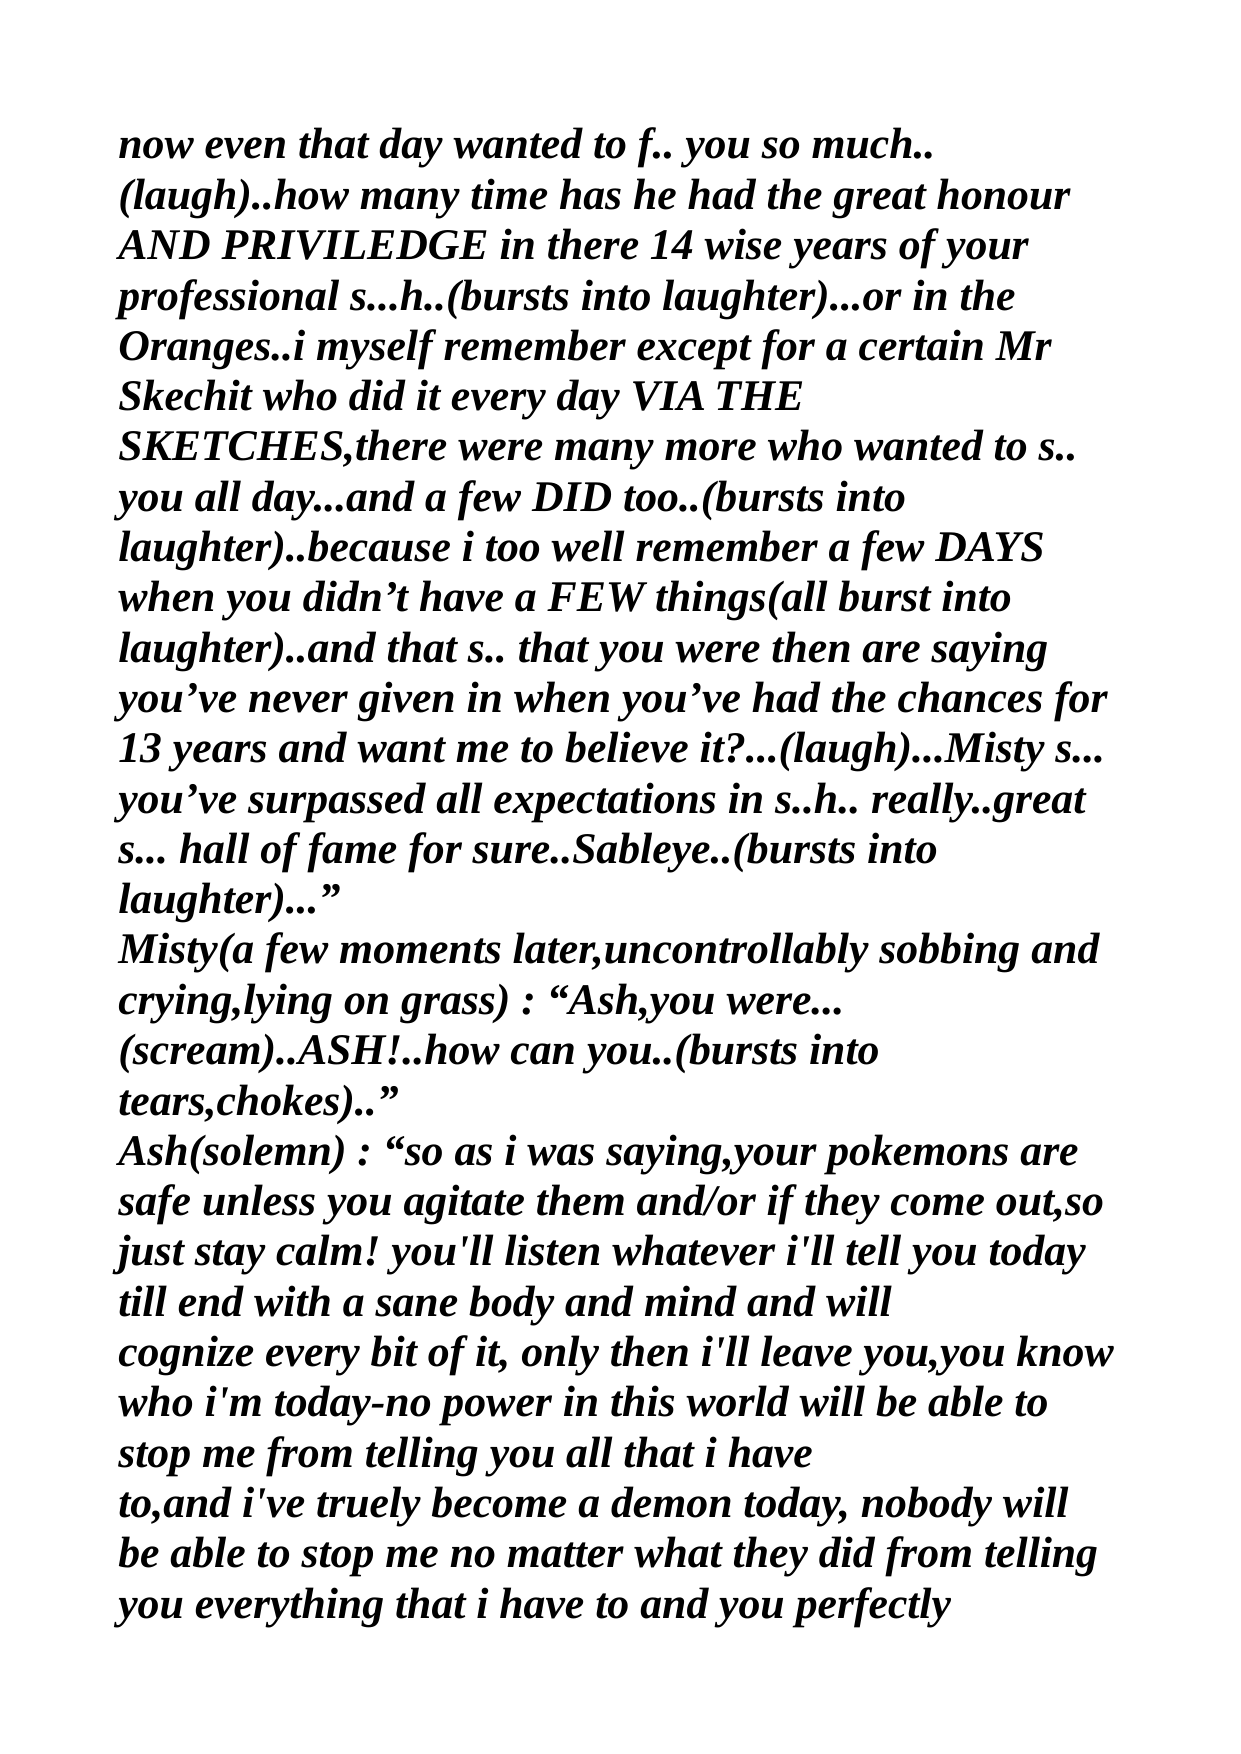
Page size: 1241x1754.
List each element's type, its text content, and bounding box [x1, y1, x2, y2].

text Misty(a few moments later,uncontrollably sobbing and crying,lying on grass) : “Ash,you were...(scream)..ASH!..how can you..(bursts into tears,chokes)..” [118, 923, 1122, 1124]
text now even that day wanted to f.. you so much..(laugh)..how many time has he had the great honour AND PRIVILEDGE in there 14 wise years of your professional s...h..(bursts into laughter)...or in the Oranges..i myself remember except for a certain Mr Skechit who did it every day VIA THE SKETCHES,there were many more who wanted to s.. you all day...and a few DID too..(bursts into laughter)..because i too well remember a few DAYS when you didn’t have a FEW things(all burst into laughter)..and that s.. that you were then are saying you’ve never given in when you’ve had the chances for 13 years and want me to believe it?...(laugh)...Misty s... you’ve surpassed all expectations in s..h.. really..great s... hall of fame for sure..Sableye..(bursts into laughter)...” [118, 118, 1122, 923]
text cognize every bit of it, only then i'll leave you,you know who i'm today-no power in this world will be able to stop me from telling you all that i have [118, 1326, 1122, 1477]
text to,and i've truely become a demon today, nobody will be able to stop me no matter what they did from telling you everything that i have to and you perfectly [118, 1477, 1122, 1627]
text Ash(solemn) : “so as i was saying,your pokemons are safe unless you agitate them and/or if they come out,so just stay calm! you'll listen whatever i'll tell you today till end with a sane body and mind and will [118, 1124, 1122, 1326]
